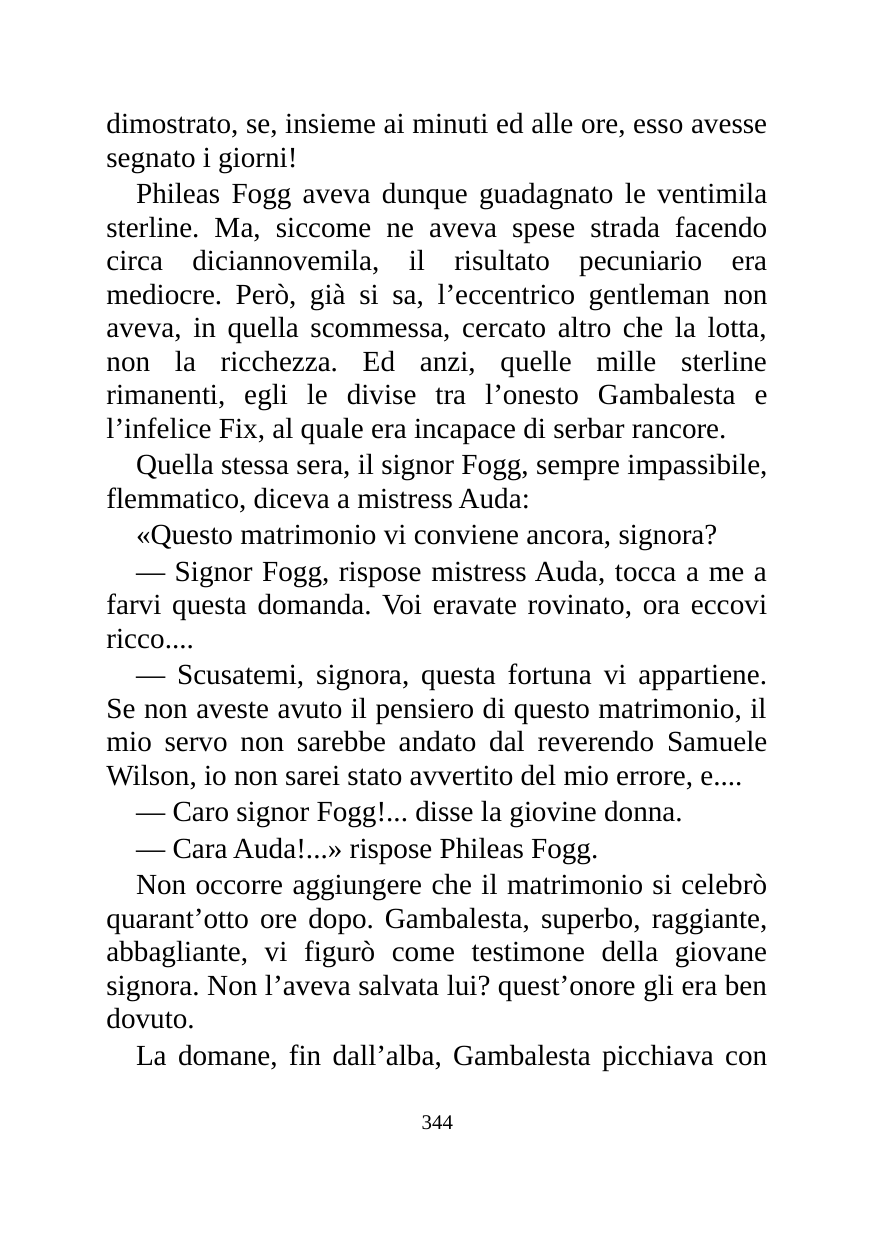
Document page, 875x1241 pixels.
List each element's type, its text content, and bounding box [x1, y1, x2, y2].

text — Signor Fogg, rispose mistress Auda, tocca a me a farvi questa domanda. Voi eravate rovinato, ora eccovi ricco.... [106, 554, 768, 654]
text Phileas Fogg aveva dunque guadagnato le ventimila sterline. Ma, siccome ne aveva spese strada facendo circa diciannovemila, il risultato pecuniario era mediocre. Però, già si sa, l’eccentrico gentleman non aveva, in quella scommessa, cercato altro che la lotta, non la ricchezza. Ed anzi, quelle mille sterline rimanenti, egli le divise tra l’onesto Gambalesta e l’infelice Fix, al quale era incapace di serbar rancore. [106, 176, 768, 444]
text — Cara Auda!...» rispose Phileas Fogg. [106, 831, 768, 864]
text — Caro signor Fogg!... disse la giovine donna. [106, 794, 768, 828]
text Non occorre aggiungere che il matrimonio si celebrò quarant’otto ore dopo. Gambalesta, superbo, raggiante, abbagliante, vi figurò come testimone della giovane signora. Non l’aveva salvata lui? quest’onore gli era ben dovuto. [106, 867, 768, 1035]
text La domane, fin dall’alba, Gambalesta picchiava con [106, 1038, 768, 1072]
text Quella stessa sera, il signor Fogg, sempre impassibile, flemmatico, diceva a mistress Auda: [106, 447, 768, 514]
text «Questo matrimonio vi conviene ancora, signora? [106, 517, 768, 551]
text dimostrato, se, insieme ai minuti ed alle ore, esso avesse segnato i giorni! [106, 106, 768, 173]
text — Scusatemi, signora, questa fortuna vi appartiene. Se non aveste avuto il pensiero di questo matrimonio, il mio servo non sarebbe andato dal reverendo Samuele Wilson, io non sarei stato avvertito del mio errore, e.... [106, 657, 768, 792]
